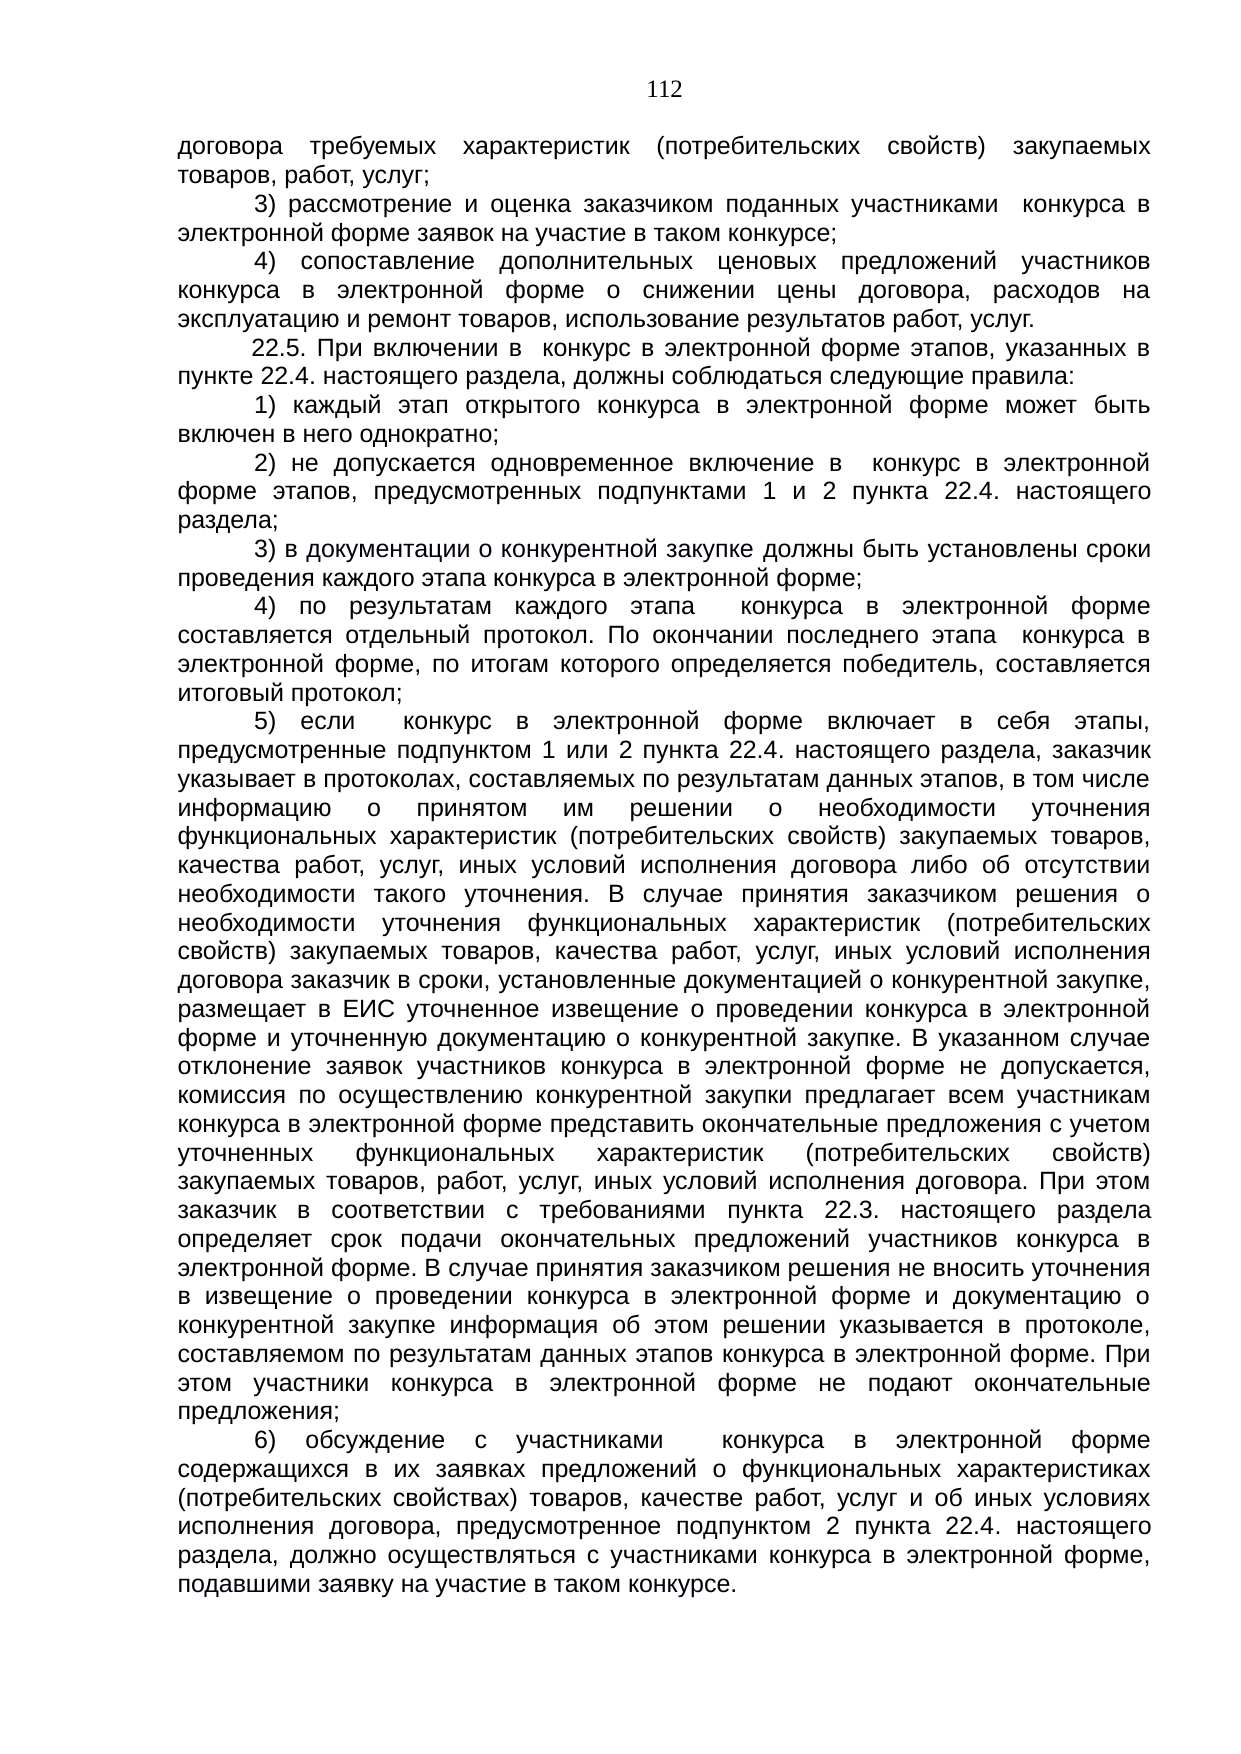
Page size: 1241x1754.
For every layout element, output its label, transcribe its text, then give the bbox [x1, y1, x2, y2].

text 4) сопоставление дополнительных ценовых предложений участников конкурса в электронной форме о снижении цены договора, расходов на эксплуатацию и ремонт товаров, использование результатов работ, услуг. [177, 246, 1152, 333]
text 22.5. При включении в конкурс в электронной форме этапов, указанных в пункте 22.4. настоящего раздела, должны соблюдаться следующие правила: [177, 333, 1152, 390]
text 1) каждый этап открытого конкурса в электронной форме может быть включен в него однократно; [177, 390, 1152, 448]
text 3) рассмотрение и оценка заказчиком поданных участниками конкурса в электронной форме заявок на участие в таком конкурсе; [177, 189, 1152, 246]
text 3) в документации о конкурентной закупке должны быть установлены сроки проведения каждого этапа конкурса в электронной форме; [177, 534, 1152, 591]
text 6) обсуждение с участниками конкурса в электронной форме содержащихся в их заявках предложений о функциональных характеристиках (потребительских свойствах) товаров, качестве работ, услуг и об иных условиях исполнения договора, предусмотренное подпунктом 2 пункта 22.4. настоящего раздела, должно осуществляться с участниками конкурса в электронной форме, подавшими заявку на участие в таком конкурсе. [177, 1425, 1152, 1598]
text договора требуемых характеристик (потребительских свойств) закупаемых товаров, работ, услуг; [177, 131, 1152, 189]
text 5) если конкурс в электронной форме включает в себя этапы, предусмотренные подпунктом 1 или 2 пункта 22.4. настоящего раздела, заказчик указывает в протоколах, составляемых по результатам данных этапов, в том числе информацию о принятом им решении о необходимости уточнения функциональных характеристик (потребительских свойств) закупаемых товаров, качества работ, услуг, иных условий исполнения договора либо об отсутствии необходимости такого уточнения. В случае принятия заказчиком решения о необходимости уточнения функциональных характеристик (потребительских свойств) закупаемых товаров, качества работ, услуг, иных условий исполнения договора заказчик в сроки, установленные документацией о конкурентной закупке, размещает в ЕИС уточненное извещение о проведении конкурса в электронной форме и уточненную документацию о конкурентной закупке. В указанном случае отклонение заявок участников конкурса в электронной форме не допускается, комиссия по осуществлению конкурентной закупки предлагает всем участникам конкурса в электронной форме представить окончательные предложения с учетом уточненных функциональных характеристик (потребительских свойств) закупаемых товаров, работ, услуг, иных условий исполнения договора. При этом заказчик в соответствии с требованиями пункта 22.3. настоящего раздела определяет срок подачи окончательных предложений участников конкурса в электронной форме. В случае принятия заказчиком решения не вносить уточнения в извещение о проведении конкурса в электронной форме и документацию о конкурентной закупке информация об этом решении указывается в протоколе, составляемом по результатам данных этапов конкурса в электронной форме. При этом участники конкурса в электронной форме не подают окончательные предложения; [177, 706, 1152, 1425]
text 2) не допускается одновременное включение в конкурс в электронной форме этапов, предусмотренных подпунктами 1 и 2 пункта 22.4. настоящего раздела; [177, 448, 1152, 534]
text 4) по результатам каждого этапа конкурса в электронной форме составляется отдельный протокол. По окончании последнего этапа конкурса в электронной форме, по итогам которого определяется победитель, составляется итоговый протокол; [177, 591, 1152, 706]
